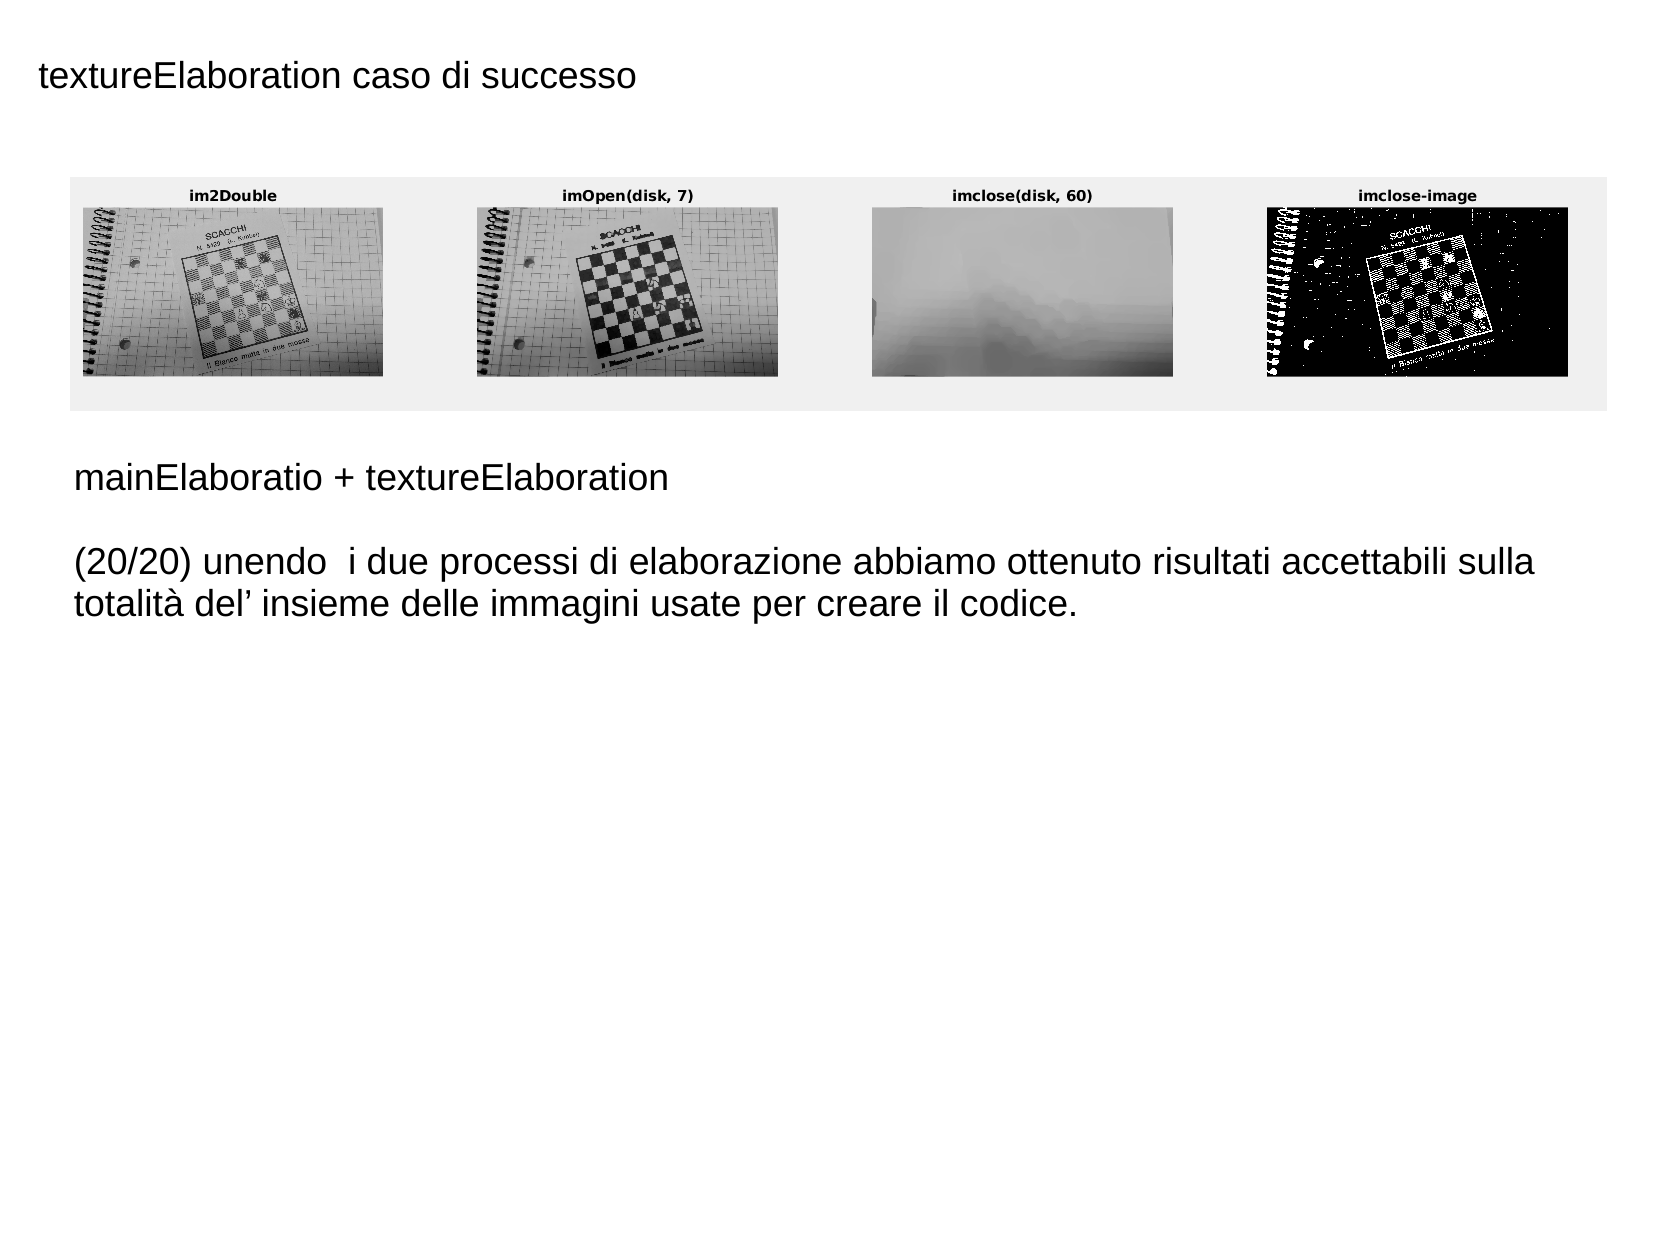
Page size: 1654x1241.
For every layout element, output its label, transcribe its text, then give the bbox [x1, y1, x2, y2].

text_box textureElaboration caso di successo [23, 47, 1642, 105]
text_box mainElaboratio + textureElaboration (20/20) unendo i due processi di elaborazione abbiamo ottenuto risultati accettabili sulla totalità del’ insieme delle immagini usate per creare il codice. [59, 448, 1560, 632]
picture [70, 177, 1607, 411]
